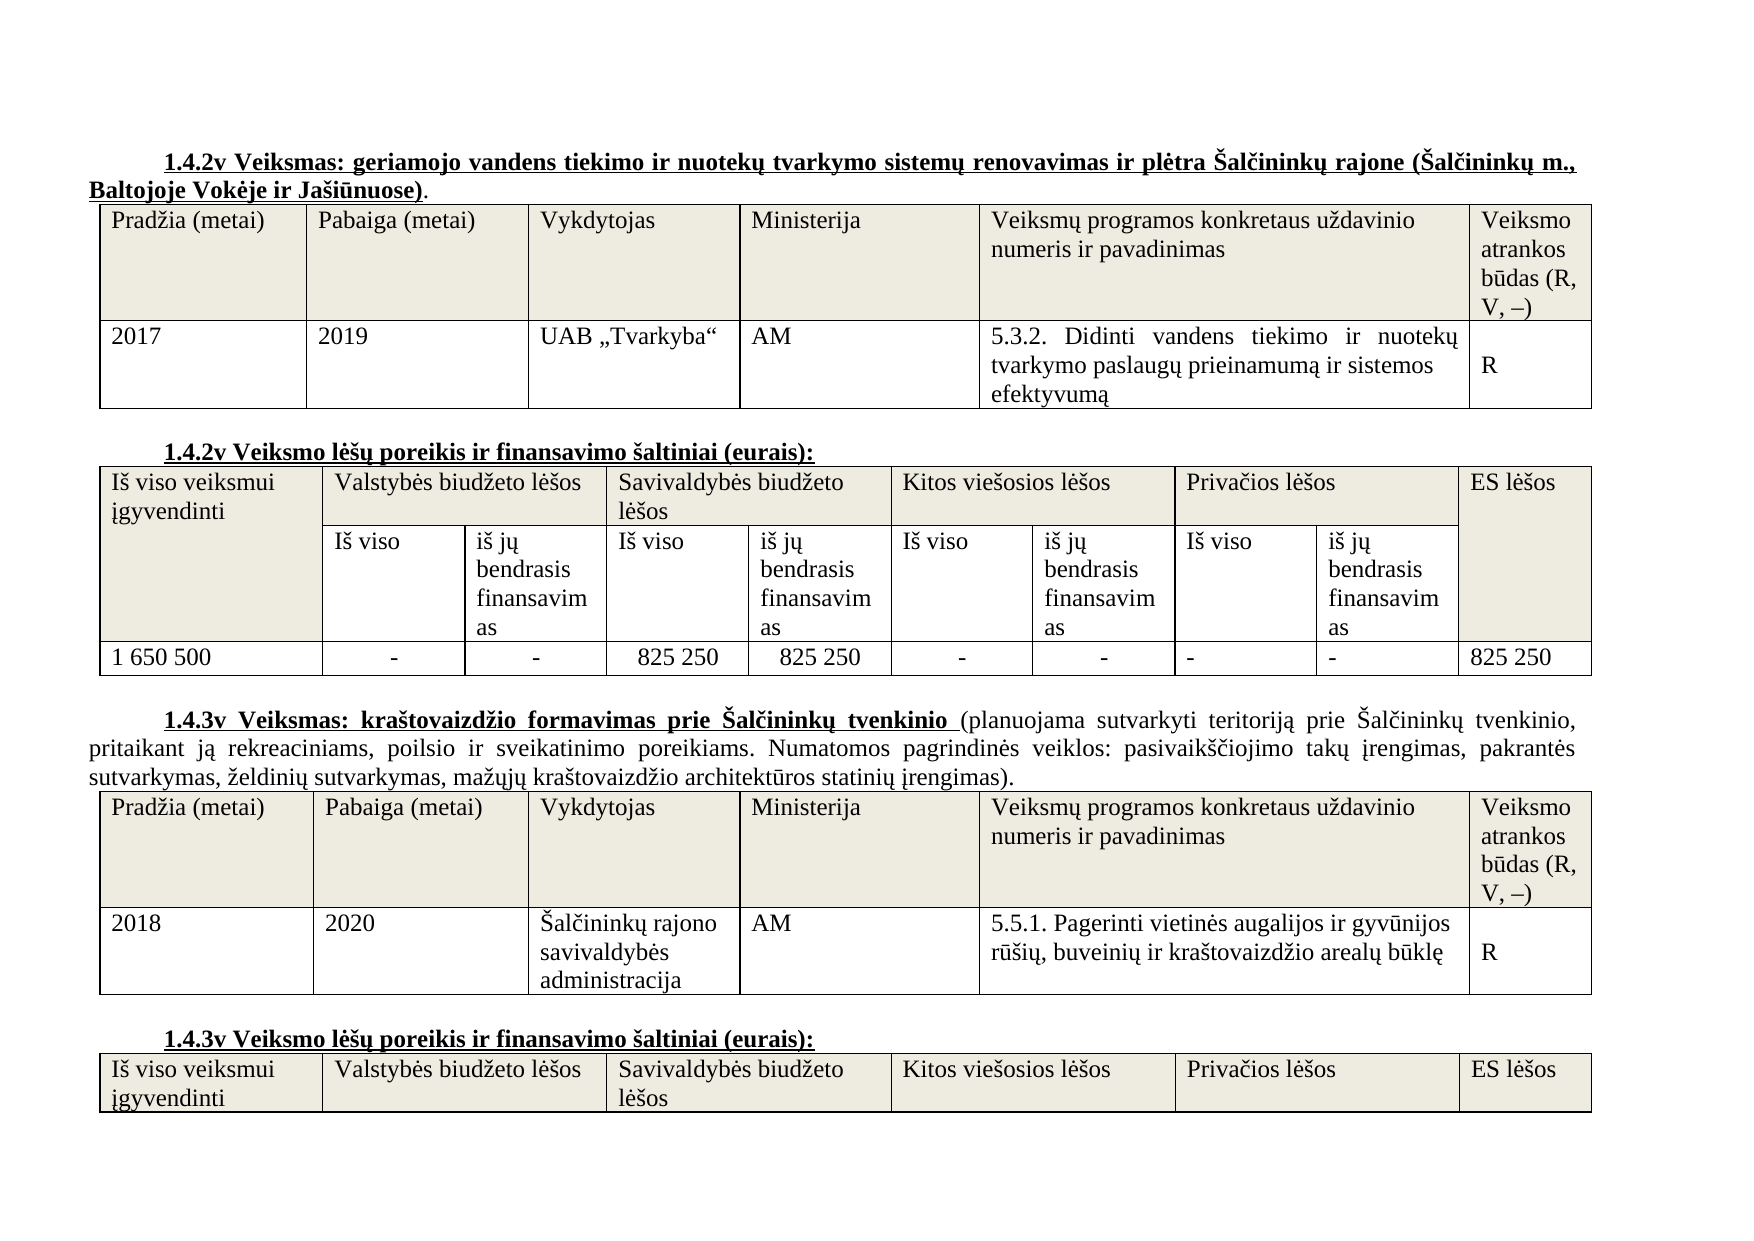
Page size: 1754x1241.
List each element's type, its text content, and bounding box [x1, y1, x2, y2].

table_header Privačios lėšos [1176, 467, 1458, 525]
table_header Savivaldybės biudžeto lėšos [607, 467, 891, 525]
table_cell 2020 [314, 908, 528, 994]
table_cell - [1176, 642, 1316, 675]
table_cell Šalčininkų rajono savivaldybės administracija [529, 908, 739, 994]
table_header Vykdytojas [529, 792, 739, 907]
table_cell iš jų bendrasis finansavimas [466, 526, 606, 641]
table_cell - [892, 642, 1032, 675]
table_header Valstybės biudžeto lėšos [323, 1054, 606, 1111]
table_header Veiksmo atrankos būdas (R, V, –) [1470, 792, 1591, 907]
table_cell 2017 [101, 321, 306, 408]
table_header Savivaldybės biudžeto lėšos [607, 1054, 891, 1111]
table_cell 825 250 [1459, 642, 1591, 675]
table_cell 5.3.2. Didinti vandens tiekimo ir nuotekų tvarkymo paslaugų prieinamumą ir sistemos efektyvumą [980, 321, 1469, 408]
table_header Privačios lėšos [1176, 1054, 1459, 1111]
table_header Veiksmų programos konkretaus uždavinio numeris ir pavadinimas [980, 205, 1469, 320]
table_header Ministerija [741, 205, 979, 320]
table_cell - [1317, 642, 1458, 675]
text 1.4.2v Veiksmo lėšų poreikis ir finansavimo šaltiniai (eurais): [89, 437, 1577, 466]
table_header ES lėšos [1460, 1054, 1591, 1111]
text 1.4.2v Veiksmas: geriamojo vandens tiekimo ir nuotekų tvarkymo sistemų renovavimas ir plėtra Šalčininkų rajone (Šalčininkų m., Baltojoje Vokėje ir Jašiūnuose). [89, 147, 1577, 204]
table_header Iš viso veiksmui įgyvendinti [101, 467, 322, 641]
table_cell AM [741, 321, 979, 408]
table_cell iš jų bendrasis finansavimas [1317, 526, 1458, 641]
table_cell 5.5.1. Pagerinti vietinės augalijos ir gyvūnijos rūšių, buveinių ir kraštovaizdžio arealų būklę [980, 908, 1469, 994]
table_cell 1 650 500 [101, 642, 322, 675]
table_cell AM [741, 908, 979, 994]
table_cell 2019 [307, 321, 528, 408]
table_cell UAB „Tvarkyba“ [529, 321, 739, 408]
table_header Pabaiga (metai) [307, 205, 528, 320]
text 1.4.3v Veiksmo lėšų poreikis ir finansavimo šaltiniai (eurais): [89, 1024, 1577, 1053]
table_header Pradžia (metai) [101, 792, 313, 907]
table_header Veiksmo atrankos būdas (R, V, –) [1470, 205, 1591, 320]
table_cell 825 250 [749, 642, 891, 675]
table_cell - [466, 642, 606, 675]
table_header Iš viso veiksmui įgyvendinti [101, 1054, 322, 1111]
table_header Kitos viešosios lėšos [892, 467, 1174, 525]
table_cell Iš viso [892, 526, 1032, 641]
table_cell - [323, 642, 464, 675]
table_cell iš jų bendrasis finansavimas [749, 526, 891, 641]
table_cell iš jų bendrasis finansavimas [1033, 526, 1174, 641]
table_header Valstybės biudžeto lėšos [323, 467, 606, 525]
table_header Kitos viešosios lėšos [892, 1054, 1175, 1111]
table_header Pradžia (metai) [101, 205, 306, 320]
table_cell Iš viso [1176, 526, 1316, 641]
table_header Ministerija [741, 792, 979, 907]
table_cell - [1033, 642, 1174, 675]
table_cell R [1470, 321, 1591, 408]
table_header ES lėšos [1459, 467, 1591, 641]
table_cell 825 250 [607, 642, 748, 675]
table_cell 2018 [101, 908, 313, 994]
table_cell R [1470, 908, 1591, 994]
text 1.4.3v Veiksmas: kraštovaizdžio formavimas prie Šalčininkų tvenkinio (planuojama sutvarkyti teritoriją prie Šalčininkų tvenkinio, pritaikant ją rekreaciniams, poilsio ir sveikatinimo poreikiams. Numatomos pagrindinės veiklos: pasivaikščiojimo takų įrengimas, pakrantės sutvarkymas, želdinių sutvarkymas, mažųjų kraštovaizdžio architektūros statinių įrengimas). [89, 705, 1577, 791]
table_header Vykdytojas [529, 205, 739, 320]
table_cell Iš viso [607, 526, 748, 641]
table_cell Iš viso [323, 526, 464, 641]
table_header Veiksmų programos konkretaus uždavinio numeris ir pavadinimas [980, 792, 1469, 907]
table_header Pabaiga (metai) [314, 792, 528, 907]
